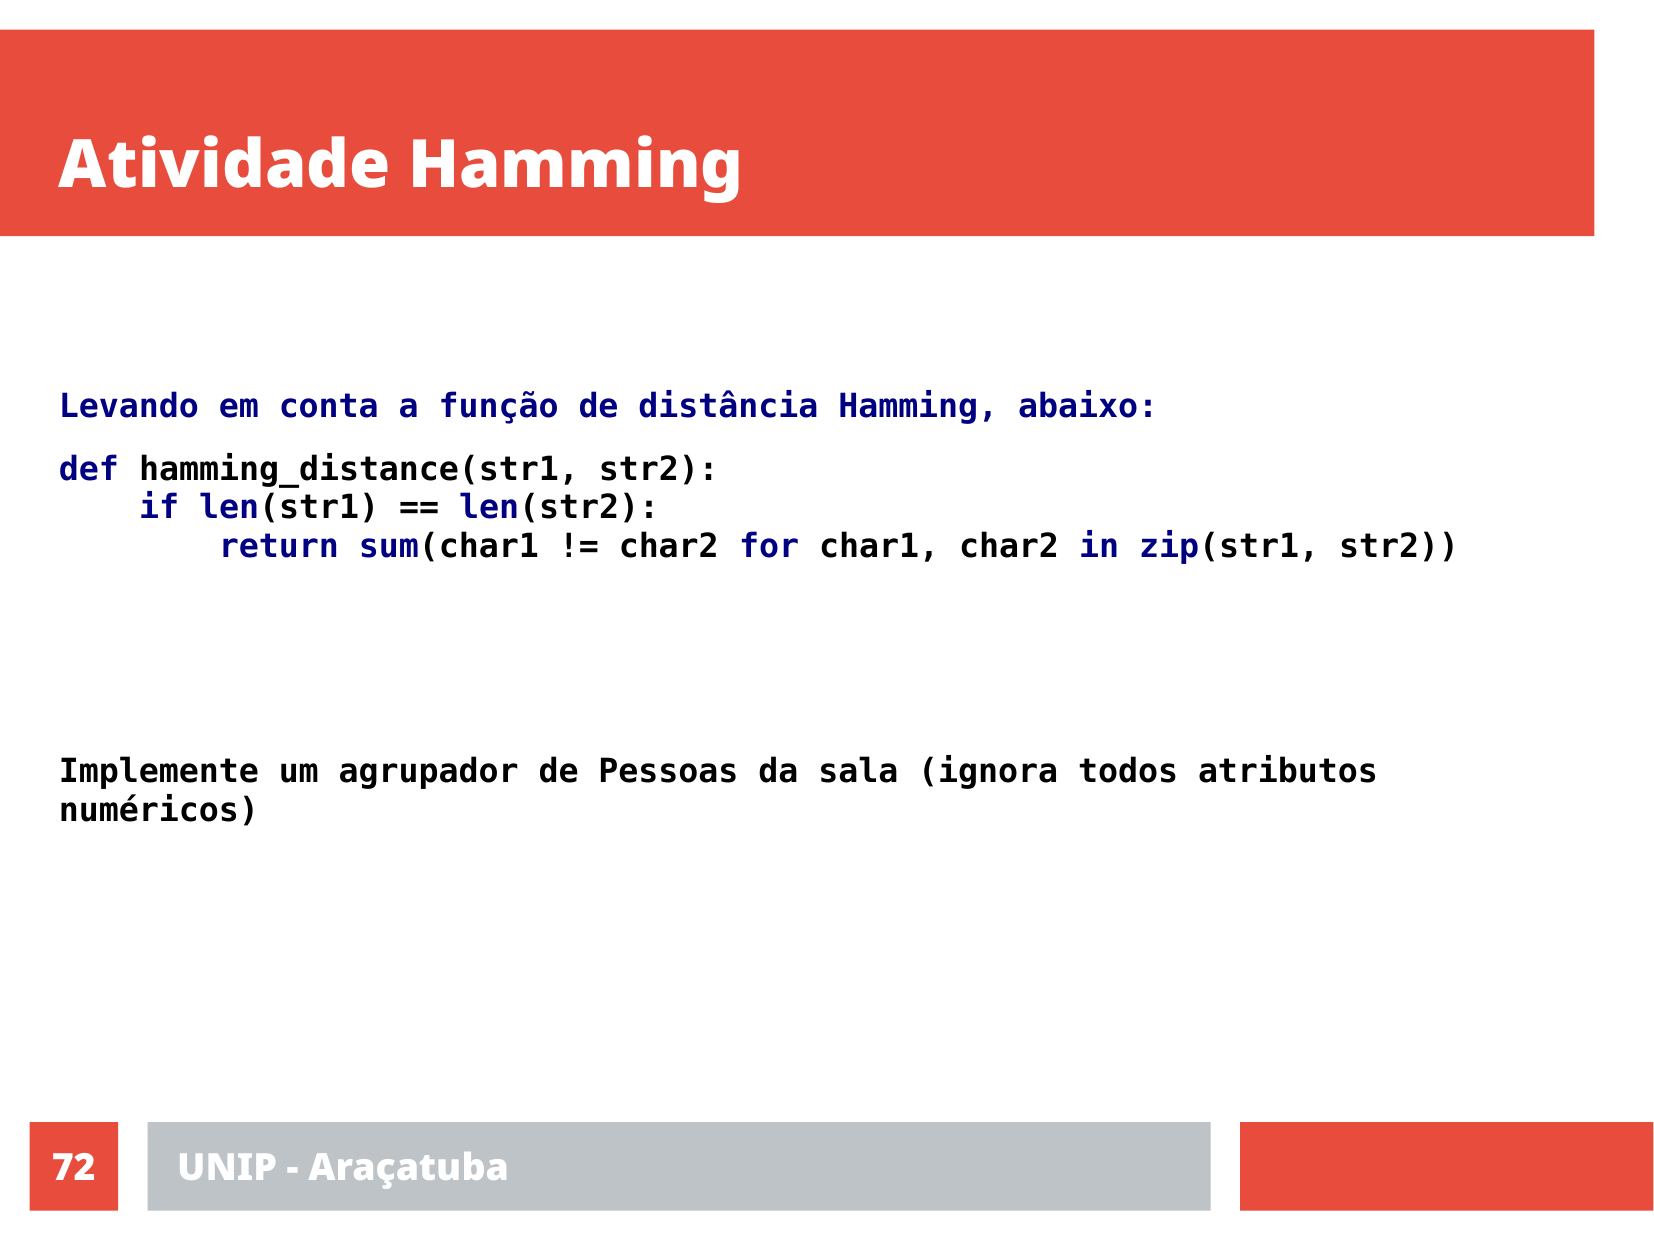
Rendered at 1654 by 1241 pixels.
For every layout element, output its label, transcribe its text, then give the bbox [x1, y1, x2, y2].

list Levando em conta a função de distância Hamming, abaixo: def hamming_distance(str1, str2): if len(str1) == len(str2): return sum(char1 != char2 for char1, char2 in zip(str1, str2)) Implemente um agrupador de Pessoas da sala (ignora todos atributos numéricos) [59, 324, 1565, 1093]
title Atividade Hamming [59, 59, 1595, 207]
